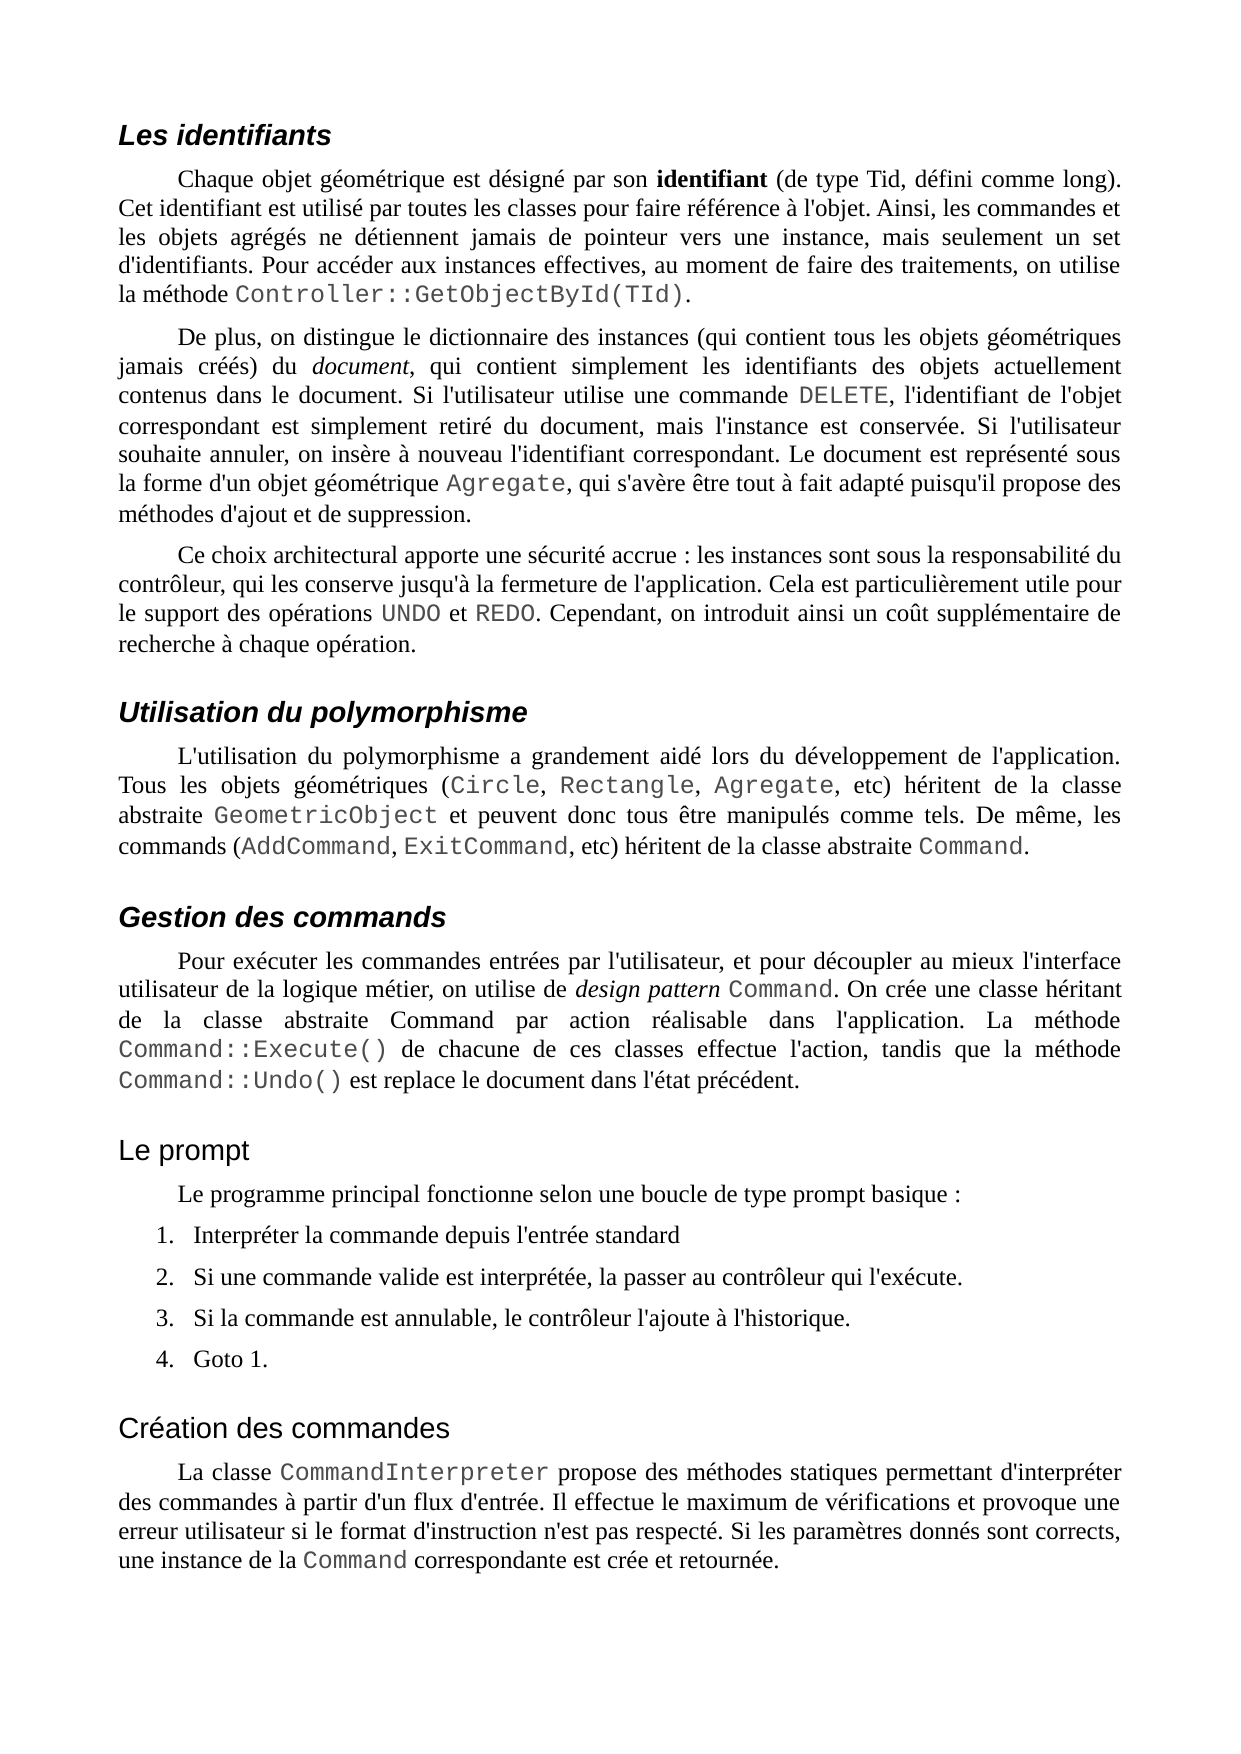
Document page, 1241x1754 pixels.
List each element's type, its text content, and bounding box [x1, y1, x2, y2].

text Ce choix architectural apporte une sécurité accrue : les instances sont sous la responsabilité du contrôleur, qui les conserve jusqu'à la fermeture de l'application. Cela est particulièrement utile pour le support des opérations UNDO et REDO. Cependant, on introduit ainsi un coût supplémentaire de recherche à chaque opération. [118, 540, 1122, 657]
text Chaque objet géométrique est désigné par son identifiant (de type Tid, défini comme long). Cet identifiant est utilisé par toutes les classes pour faire référence à l'objet. Ainsi, les commandes et les objets agrégés ne détiennent jamais de pointeur vers une instance, mais seulement un set d'identifiants. Pour accéder aux instances effectives, au moment de faire des traitements, on utilise la méthode Controller::GetObjectById(TId). [118, 164, 1122, 310]
subtitle Gestion des commands [118, 900, 1122, 933]
subtitle Le prompt [118, 1133, 1122, 1167]
list Interpréter la commande depuis l'entrée standard [156, 1221, 1122, 1249]
subtitle Utilisation du polymorphisme [118, 695, 1122, 728]
list Si une commande valide est interprétée, la passer au contrôleur qui l'exécute. [156, 1262, 1122, 1291]
text Pour exécuter les commandes entrées par l'utilisateur, et pour découpler au mieux l'interface utilisateur de la logique métier, on utilise de design pattern Command. On crée une classe héritant de la classe abstraite Command par action réalisable dans l'application. La méthode Command::Execute() de chacune de ces classes effectue l'action, tandis que la méthode Command::Undo() est replace le document dans l'état précédent. [118, 946, 1122, 1096]
text De plus, on distingue le dictionnaire des instances (qui contient tous les objets géométriques jamais créés) du document, qui contient simplement les identifiants des objets actuellement contenus dans le document. Si l'utilisateur utilise une commande DELETE, l'identifiant de l'objet correspondant est simplement retiré du document, mais l'instance est conservée. Si l'utilisateur souhaite annuler, on insère à nouveau l'identifiant correspondant. Le document est représenté sous la forme d'un objet géométrique Agregate, qui s'avère être tout à fait adapté puisqu'il propose des méthodes d'ajout et de suppression. [118, 322, 1122, 528]
list Si la commande est annulable, le contrôleur l'ajoute à l'historique. [156, 1303, 1122, 1332]
text Le programme principal fonctionne selon une boucle de type prompt basique : [118, 1179, 1122, 1208]
subtitle Création des commandes [118, 1411, 1122, 1444]
subtitle Les identifiants [118, 118, 1122, 152]
list Goto 1. [156, 1344, 1122, 1373]
text La classe CommandInterpreter propose des méthodes statiques permettant d'interpréter des commandes à partir d'un flux d'entrée. Il effectue le maximum de vérifications et provoque une erreur utilisateur si le format d'instruction n'est pas respecté. Si les paramètres donnés sont corrects, une instance de la Command correspondante est crée et retournée. [118, 1457, 1122, 1576]
text L'utilisation du polymorphisme a grandement aidé lors du développement de l'application. Tous les objets géométriques (Circle, Rectangle, Agregate, etc) héritent de la classe abstraite GeometricObject et peuvent donc tous être manipulés comme tels. De même, les commands (AddCommand, ExitCommand, etc) héritent de la classe abstraite Command. [118, 741, 1122, 862]
